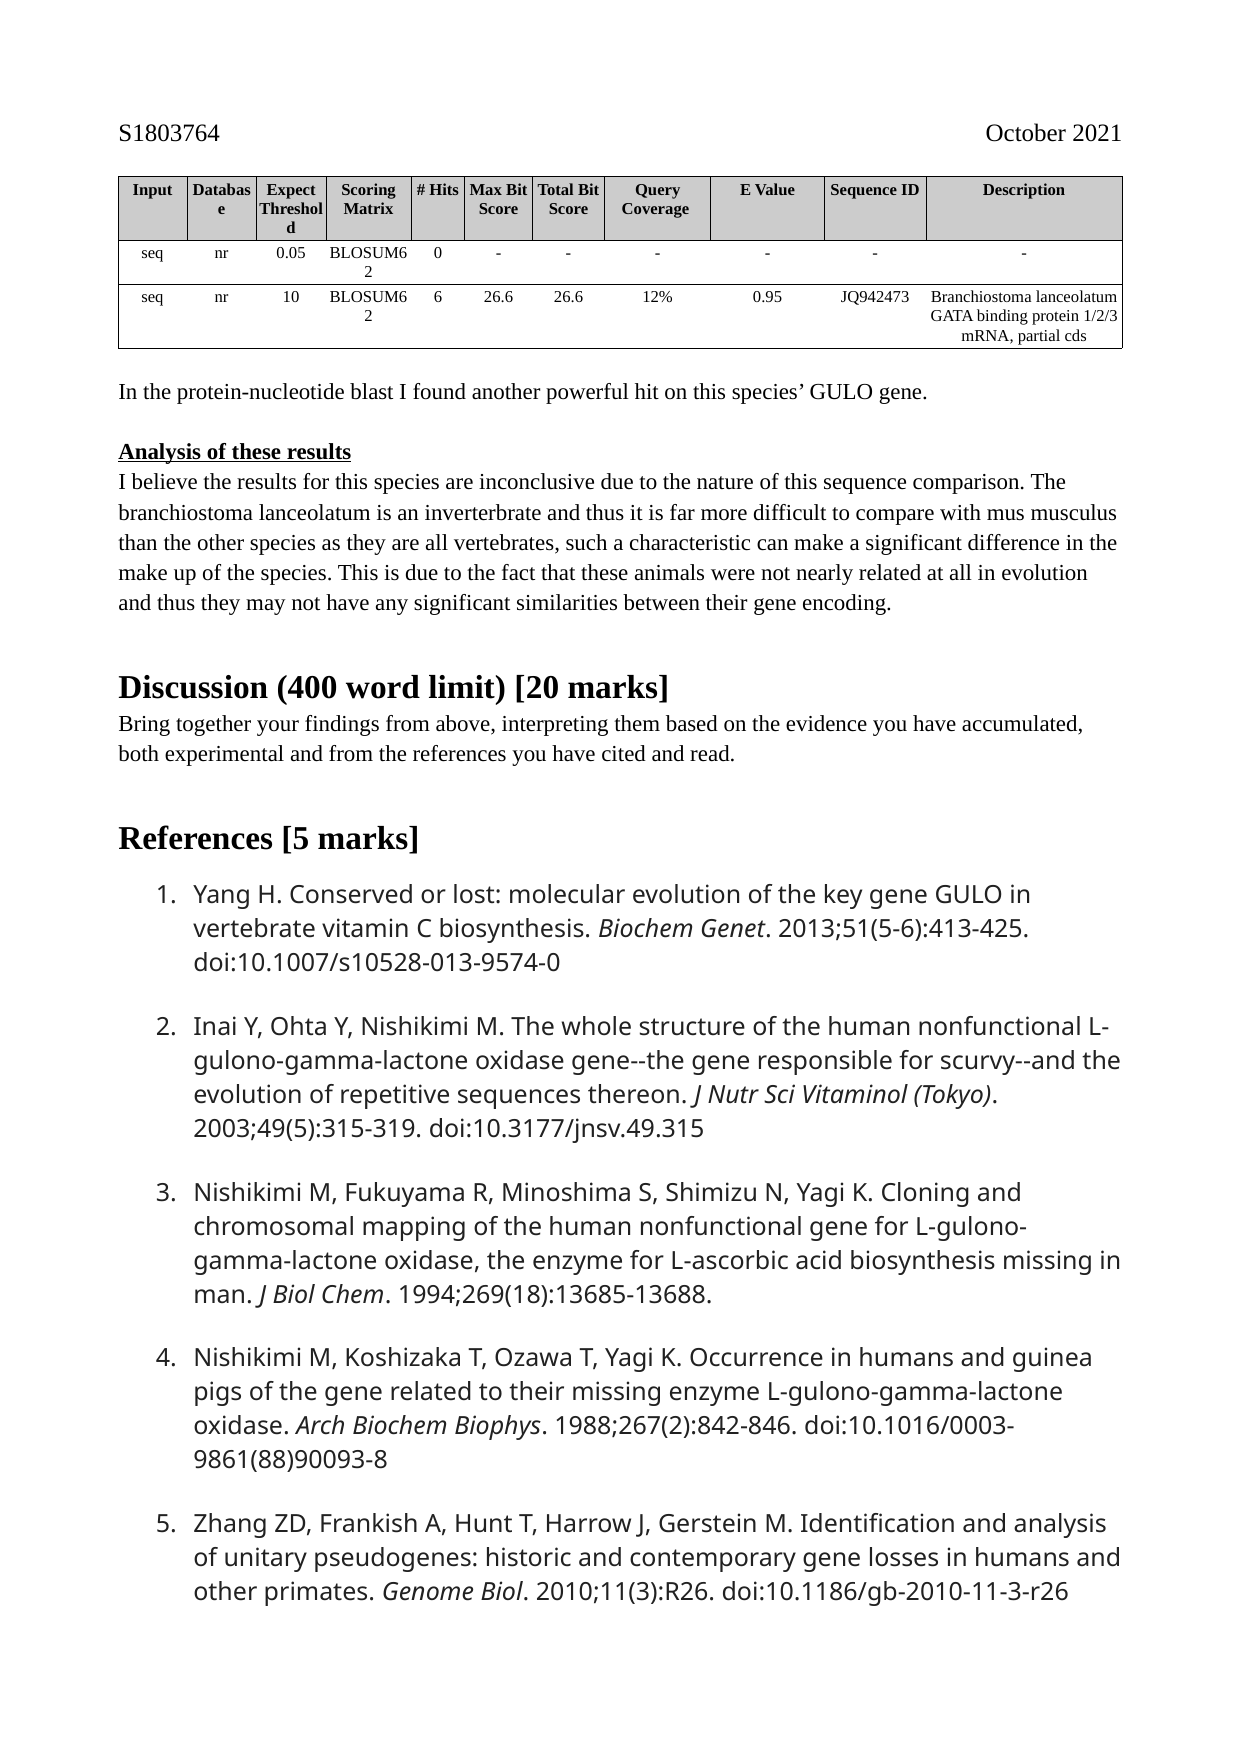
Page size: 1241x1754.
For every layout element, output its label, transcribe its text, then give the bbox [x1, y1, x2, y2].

text Discussion (400 word limit) [20 marks] Bring together your findings from above, interpreting them based on the evidence you have accumulated, both experimental and from the references you have cited and read. [118, 667, 1122, 799]
table_cell - [604, 241, 710, 284]
table_cell Total Bit Score [533, 177, 604, 240]
table_cell - [532, 241, 604, 284]
table_cell 26.6 [465, 285, 532, 347]
table_cell Description [927, 177, 1122, 240]
text In the protein-nucleotide blast I found another powerful hit on this species’ GULO gene. Analysis of these results I believe the results for this species are inconclusive due to the nature of this sequence comparison. The branchiostoma lanceolatum is an inverterbrate and thus it is far more difficult to compare with mus musculus than the other species as they are all vertebrates, such a characteristic can make a significant difference in the make up of the species. This is due to the fact that these animals were not nearly related at all in evolution and thus they may not have any significant similarities between their gene encoding. [118, 349, 1122, 649]
table_cell # Hits [412, 177, 464, 240]
table_cell BLOSUM62 [326, 285, 411, 347]
table_cell Query Coverage [605, 177, 710, 240]
table_cell 0 [411, 241, 464, 284]
table_cell 6 [411, 285, 464, 347]
list Zhang ZD, Frankish A, Hunt T, Harrow J, Gerstein M. Identification and analysis of unitary pseudogenes: historic and contemporary gene losses in humans and other primates. Genome Biol. 2010;11(3):R26. doi:10.1186/gb-2010-11-3-r26 [156, 1506, 1122, 1608]
table_cell Scoring Matrix [327, 177, 411, 240]
table_cell 26.6 [532, 285, 604, 347]
table_cell 0.05 [256, 241, 326, 284]
table_cell nr [187, 241, 256, 284]
table_cell Max Bit Score [465, 177, 532, 240]
table_cell E Value [711, 177, 824, 240]
table_cell Database [188, 177, 256, 240]
table_cell 0.95 [710, 285, 824, 347]
table_cell Sequence ID [825, 177, 926, 240]
table_cell 10 [256, 285, 326, 347]
table_cell - [824, 241, 926, 284]
table_cell Branchiostoma lanceolatum GATA binding protein 1/2/3 mRNA, partial cds [926, 285, 1122, 347]
list Yang H. Conserved or lost: molecular evolution of the key gene GULO in vertebrate vitamin C biosynthesis. Biochem Genet. 2013;51(5-6):413-425. doi:10.1007/s10528-013-9574-0 [156, 877, 1122, 979]
list Nishikimi M, Fukuyama R, Minoshima S, Shimizu N, Yagi K. Cloning and chromosomal mapping of the human nonfunctional gene for L-gulono-gamma-lactone oxidase, the enzyme for L-ascorbic acid biosynthesis missing in man. J Biol Chem. 1994;269(18):13685-13688. [156, 1174, 1122, 1310]
table_cell - [926, 241, 1122, 284]
table_cell - [465, 241, 532, 284]
table_cell seq [119, 241, 187, 284]
table_cell 12% [604, 285, 710, 347]
table_cell JQ942473 [824, 285, 926, 347]
table_cell seq [119, 285, 187, 347]
table_cell Input [119, 177, 187, 240]
text References [5 marks] [118, 818, 1122, 856]
list Inai Y, Ohta Y, Nishikimi M. The whole structure of the human nonfunctional L-gulono-gamma-lactone oxidase gene--the gene responsible for scurvy--and the evolution of repetitive sequences thereon. J Nutr Sci Vitaminol (Tokyo). 2003;49(5):315-319. doi:10.3177/jnsv.49.315 [156, 1008, 1122, 1145]
table_cell - [710, 241, 824, 284]
table_cell nr [187, 285, 256, 347]
table_cell BLOSUM62 [326, 241, 411, 284]
table_cell Expect Threshold [257, 177, 326, 240]
list Nishikimi M, Koshizaka T, Ozawa T, Yagi K. Occurrence in humans and guinea pigs of the gene related to their missing enzyme L-gulono-gamma-lactone oxidase. Arch Biochem Biophys. 1988;267(2):842-846. doi:10.1016/0003-9861(88)90093-8 [156, 1340, 1122, 1476]
